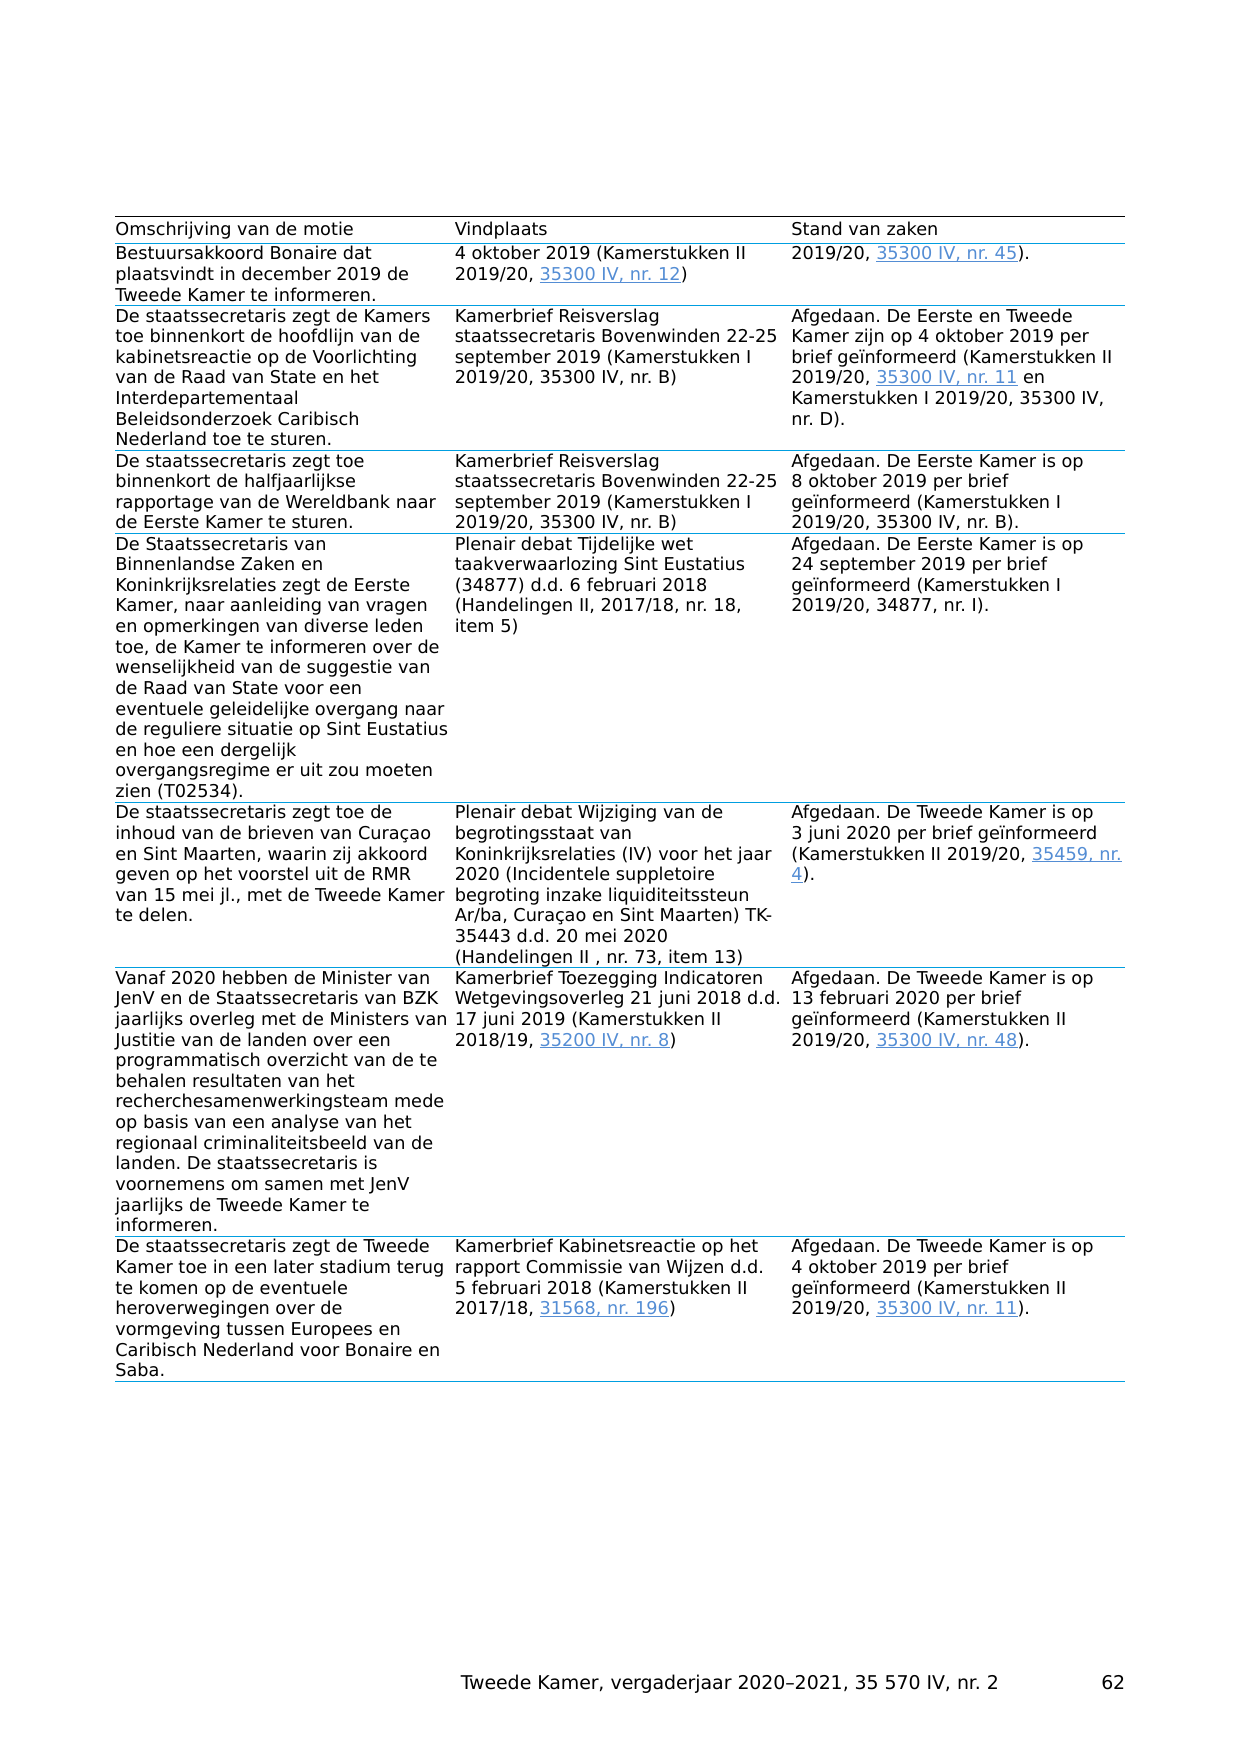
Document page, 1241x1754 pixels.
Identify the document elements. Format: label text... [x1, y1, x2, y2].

table_cell De staatssecretaris zegt toe binnenkort de halfjaarlijkse rapportage van de Wereldbank naar de Eerste Kamer te sturen. [115, 451, 452, 533]
table_cell Omschrijving van de motie [115, 217, 452, 243]
table_cell Afgedaan. De Eerste Kamer is op 8 oktober 2019 per brief geïnformeerd (Kamerstukken I 2019/20, 35300 IV, nr. B). [788, 451, 1125, 533]
table_cell 2019/20, 35300 IV, nr. 45). [788, 244, 1125, 305]
table_cell Plenair debat Wijziging van de begrotingsstaat van Koninkrijksrelaties (IV) voor het jaar 2020 (Incidentele suppletoire begroting inzake liquiditeitssteun Ar/ba, Curaçao en Sint Maarten) TK-35443 d.d. 20 mei 2020 (Handelingen II , nr. 73, item 13) [452, 803, 788, 967]
table_cell Vindplaats [452, 217, 788, 243]
table_cell Afgedaan. De Tweede Kamer is op 4 oktober 2019 per brief geïnformeerd (Kamerstukken II 2019/20, 35300 IV, nr. 11). [788, 1237, 1125, 1381]
table_cell Afgedaan. De Eerste Kamer is op 24 september 2019 per brief geïnformeerd (Kamerstukken I 2019/20, 34877, nr. I). [788, 534, 1125, 802]
table_cell De staatssecretaris zegt de Tweede Kamer toe in een later stadium terug te komen op de eventuele heroverwegingen over de vormgeving tussen Europees en Caribisch Nederland voor Bonaire en Saba. [115, 1237, 452, 1381]
table_cell 4 oktober 2019 (Kamerstukken II 2019/20, 35300 IV, nr. 12) [452, 244, 788, 305]
table_cell Kamerbrief Kabinetsreactie op het rapport Commissie van Wijzen d.d. 5 februari 2018 (Kamerstukken II 2017/18, 31568, nr. 196) [452, 1237, 788, 1381]
table_cell De staatssecretaris zegt de Kamers toe binnenkort de hoofdlijn van de kabinetsreactie op de Voorlichting van de Raad van State en het Interdepartementaal Beleidsonderzoek Caribisch Nederland toe te sturen. [115, 306, 452, 450]
table_cell Kamerbrief Reisverslag staatssecretaris Bovenwinden 22-25 september 2019 (Kamerstukken I 2019/20, 35300 IV, nr. B) [452, 451, 788, 533]
table_cell Plenair debat Tijdelijke wet taakverwaarlozing Sint Eustatius (34877) d.d. 6 februari 2018 (Handelingen II, 2017/18, nr. 18, item 5) [452, 534, 788, 802]
table_cell De staatssecretaris zegt toe de inhoud van de brieven van Curaçao en Sint Maarten, waarin zij akkoord geven op het voorstel uit de RMR van 15 mei jl., met de Tweede Kamer te delen. [115, 803, 452, 967]
table_cell Bestuursakkoord Bonaire dat plaatsvindt in december 2019 de Tweede Kamer te informeren. [115, 244, 452, 305]
table_cell De Staatssecretaris van Binnenlandse Zaken en Koninkrijksrelaties zegt de Eerste Kamer, naar aanleiding van vragen en opmerkingen van diverse leden toe, de Kamer te informeren over de wenselijkheid van de suggestie van de Raad van State voor een eventuele geleidelijke overgang naar de reguliere situatie op Sint Eustatius en hoe een dergelijk overgangsregime er uit zou moeten zien (T02534). [115, 534, 452, 802]
table_cell Kamerbrief Reisverslag staatssecretaris Bovenwinden 22-25 september 2019 (Kamerstukken I 2019/20, 35300 IV, nr. B) [452, 306, 788, 450]
table_cell Stand van zaken [788, 217, 1125, 243]
table_cell Afgedaan. De Eerste en Tweede Kamer zijn op 4 oktober 2019 per brief geïnformeerd (Kamerstukken II 2019/20, 35300 IV, nr. 11 en Kamerstukken I 2019/20, 35300 IV, nr. D). [788, 306, 1125, 450]
table_cell Afgedaan. De Tweede Kamer is op 13 februari 2020 per brief geïnformeerd (Kamerstukken II 2019/20, 35300 IV, nr. 48). [788, 968, 1125, 1236]
table_cell Kamerbrief Toezegging Indicatoren Wetgevingsoverleg 21 juni 2018 d.d. 17 juni 2019 (Kamerstukken II 2018/19, 35200 IV, nr. 8) [452, 968, 788, 1236]
table_header Tabel 34 Door bewindslieden gedane toezeggingen die zijn afgerond (stand per 30 juni 2020) [115, 191, 1125, 216]
table_cell Afgedaan. De Tweede Kamer is op 3 juni 2020 per brief geïnformeerd (Kamerstukken II 2019/20, 35459, nr. 4). [788, 803, 1125, 967]
table_cell Vanaf 2020 hebben de Minister van JenV en de Staatssecretaris van BZK jaarlijks overleg met de Ministers van Justitie van de landen over een programmatisch overzicht van de te behalen resultaten van het recherchesamenwerkingsteam mede op basis van een analyse van het regionaal criminaliteitsbeeld van de landen. De staatssecretaris is voornemens om samen met JenV jaarlijks de Tweede Kamer te informeren. [115, 968, 452, 1236]
